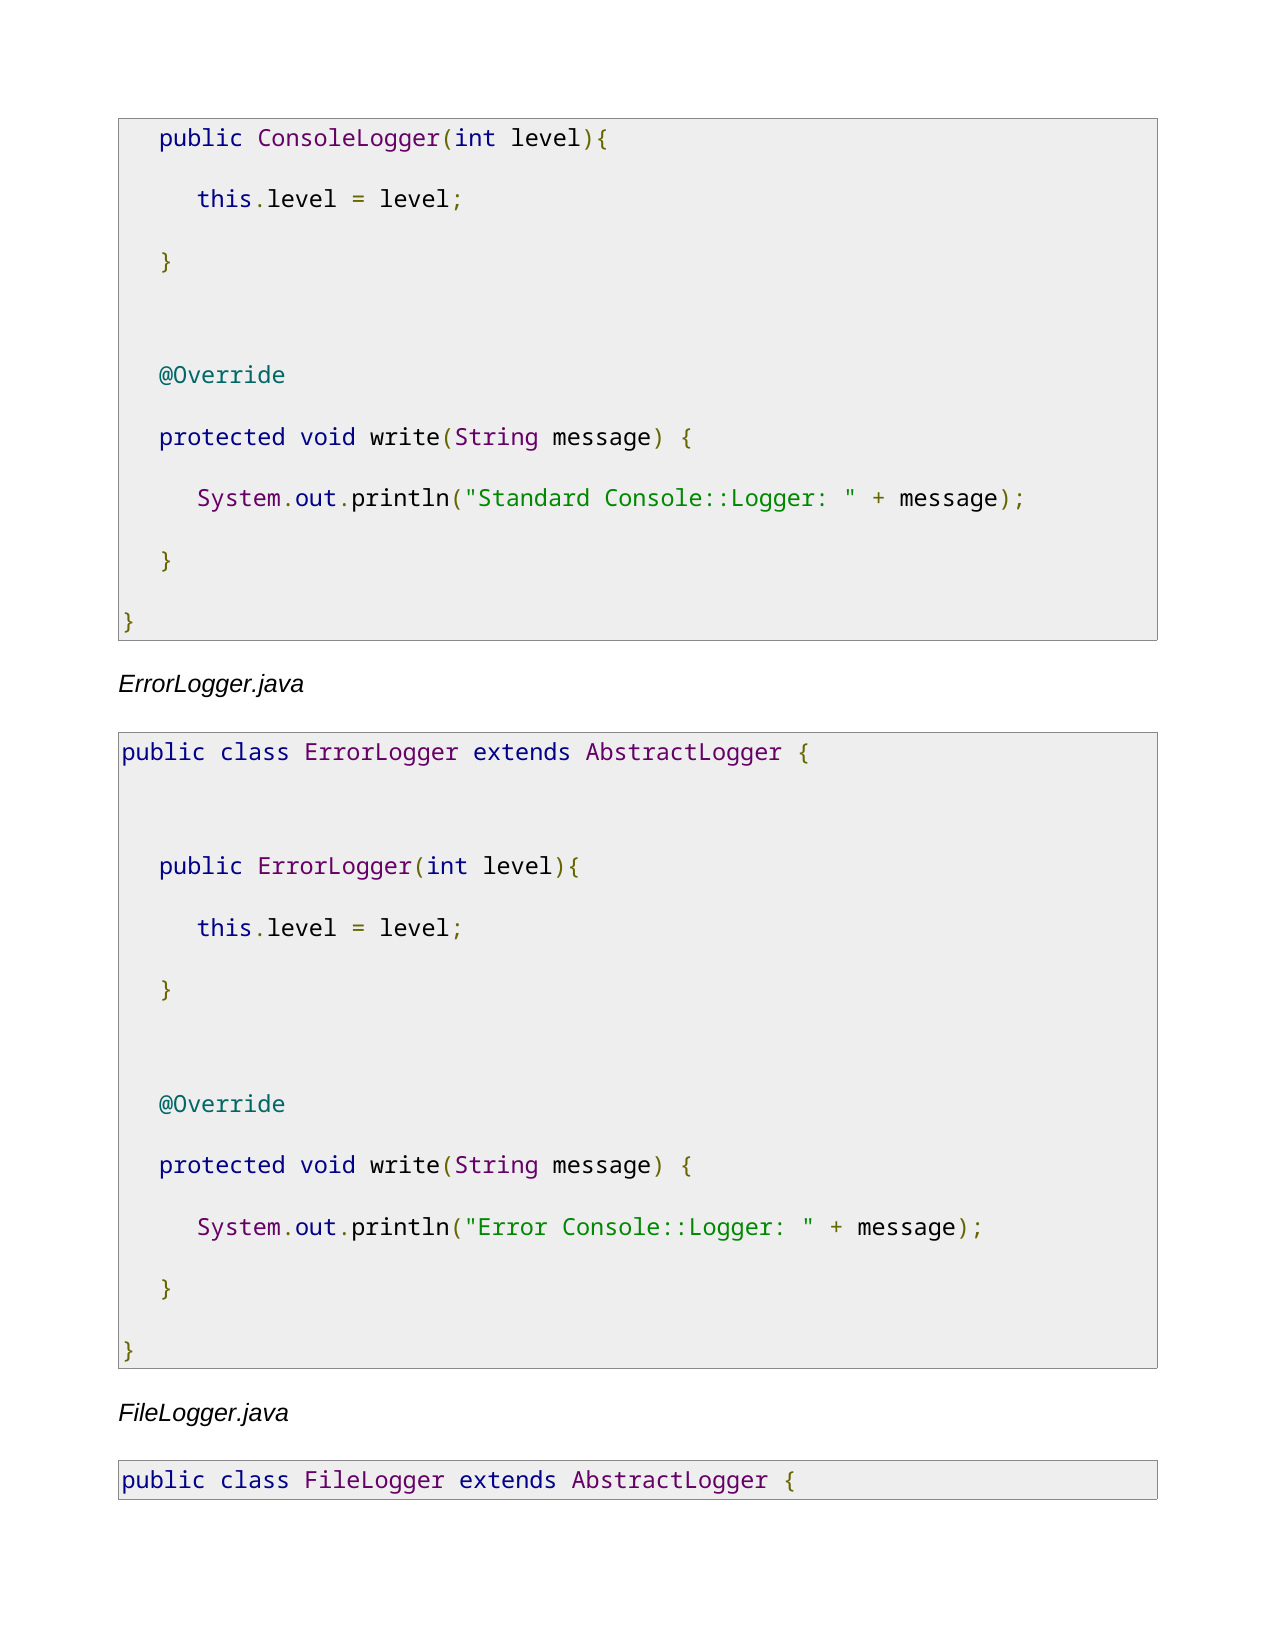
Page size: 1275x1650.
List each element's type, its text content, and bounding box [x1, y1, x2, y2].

text ErrorLogger.java [118, 669, 1157, 698]
text FileLogger.java [118, 1398, 1157, 1426]
text } [119, 969, 1157, 1004]
text @Override [119, 356, 1157, 391]
text this.level = level; [119, 179, 1157, 215]
text @Override [119, 1084, 1157, 1119]
text } [119, 601, 1157, 640]
text } [119, 1268, 1157, 1303]
text public class ErrorLogger extends AbstractLogger { [119, 733, 1157, 767]
text protected void write(String message) { [119, 417, 1157, 452]
text protected void write(String message) { [119, 1145, 1157, 1181]
text public ErrorLogger(int level){ [119, 846, 1157, 882]
text } [119, 241, 1157, 276]
text this.level = level; [119, 908, 1157, 943]
text System.out.println("Standard Console::Logger: " + message); [119, 478, 1157, 514]
text System.out.println("Error Console::Logger: " + message); [119, 1207, 1157, 1242]
text } [119, 540, 1157, 575]
text public class FileLogger extends AbstractLogger { [119, 1461, 1157, 1499]
text } [119, 1330, 1157, 1368]
text public ConsoleLogger(int level){ [119, 119, 1157, 153]
